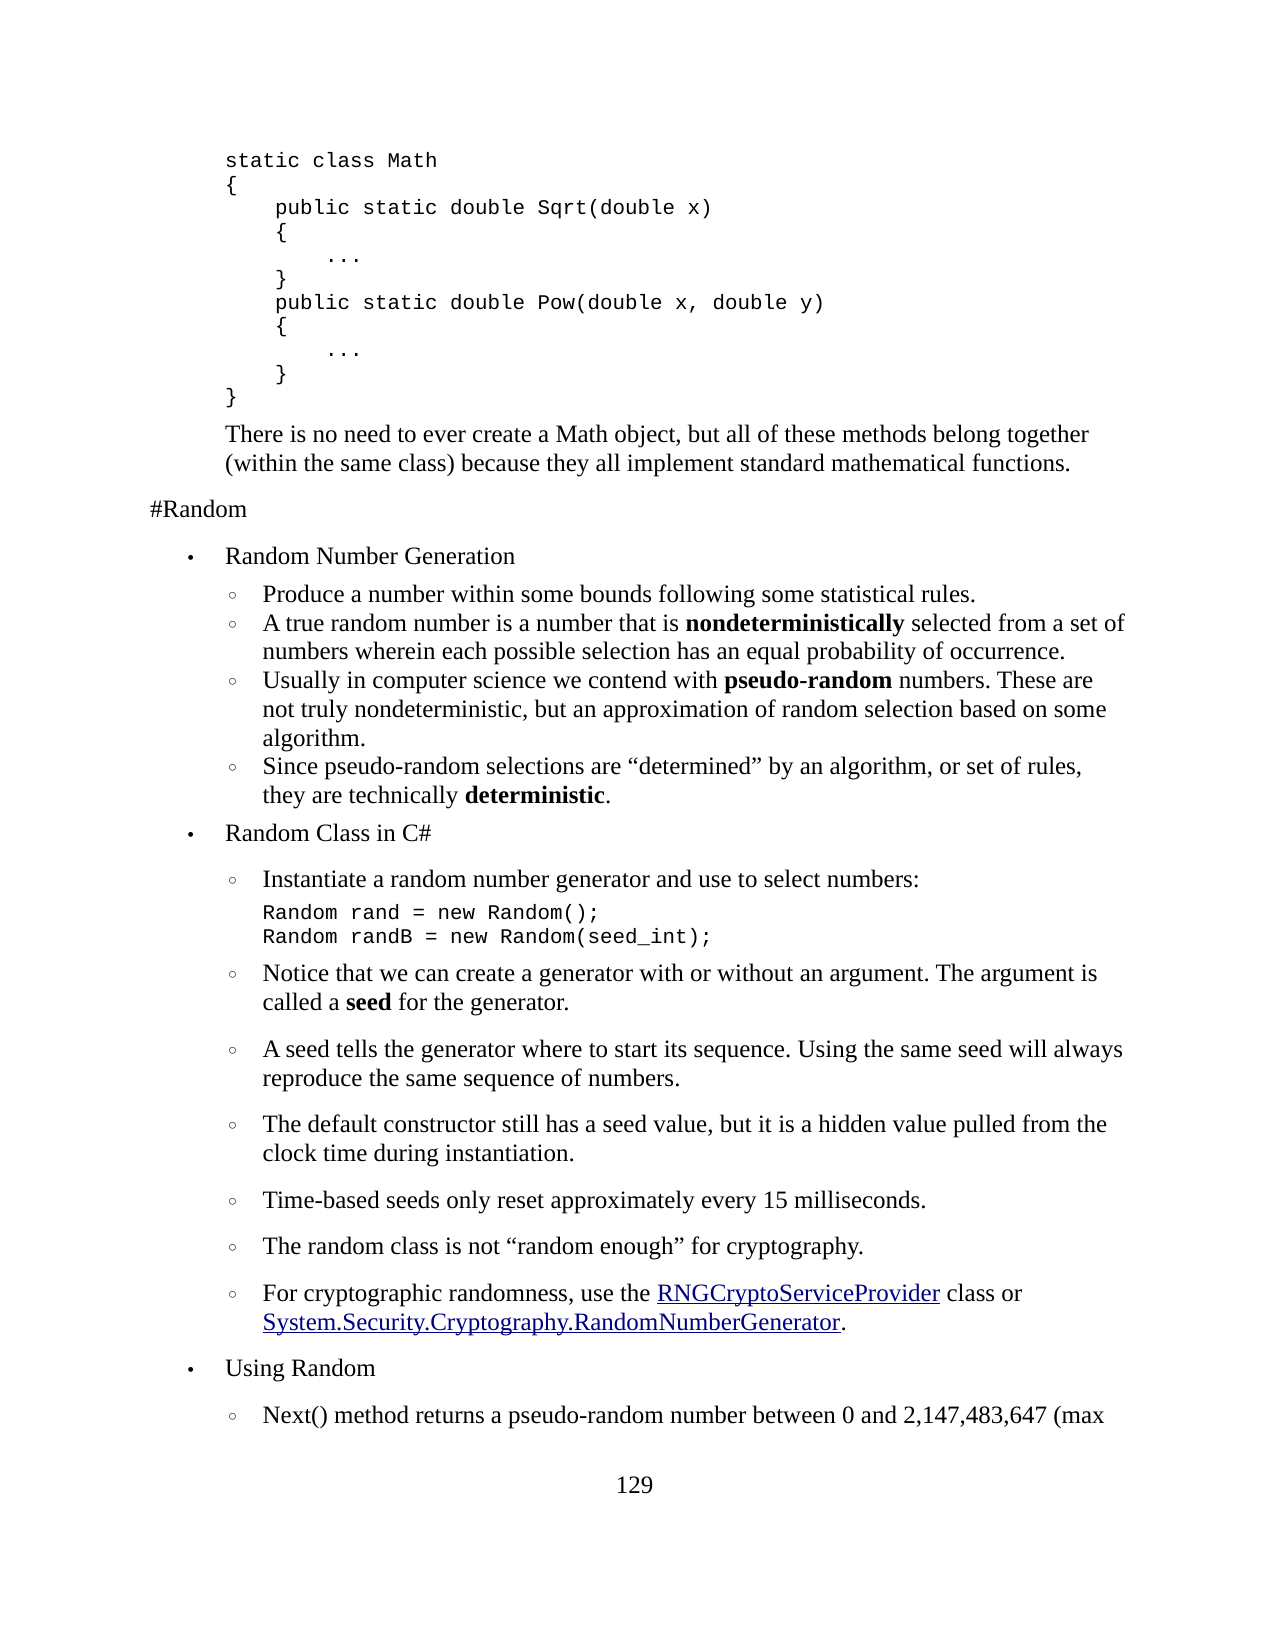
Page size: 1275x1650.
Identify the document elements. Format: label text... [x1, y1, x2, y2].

list Time-based seeds only reset approximately every 15 milliseconds. [225, 1185, 1125, 1213]
list public static double Sqrt(double x) [187, 197, 1125, 221]
list Next() method returns a pseudo-random number between 0 and 2,147,483,647 (max [225, 1400, 1125, 1429]
list Random randB = new Random(seed_int); [225, 926, 1125, 949]
list A seed tells the generator where to start its sequence. Using the same seed will always reproduce the same sequence of numbers. [225, 1034, 1125, 1091]
list { [187, 221, 1125, 244]
list For cryptographic randomness, use the RNGCryptoServiceProvider class or System.Security.Cryptography.RandomNumberGenerator. [225, 1278, 1125, 1336]
list Produce a number within some bounds following some statistical rules. [225, 579, 1125, 608]
list Using Random [187, 1353, 1125, 1382]
list { [187, 316, 1125, 339]
list } [187, 268, 1125, 292]
list static class Math [187, 150, 1125, 174]
list ... [187, 244, 1125, 268]
list Random Class in C# [187, 818, 1125, 847]
list public static double Pow(double x, double y) [187, 292, 1125, 316]
list { [187, 174, 1125, 197]
list The default constructor still has a seed value, but it is a hidden value pulled from the clock time during instantiation. [225, 1109, 1125, 1167]
text #Random [150, 494, 1125, 523]
list Notice that we can create a generator with or without an argument. The argument is called a seed for the generator. [225, 958, 1125, 1016]
list There is no need to ever create a Math object, but all of these methods belong together (within the same class) because they all implement standard mathematical functions. [187, 419, 1125, 477]
list } [187, 363, 1125, 386]
list Usually in computer science we contend with pseudo-random numbers. These are not truly nondeterministic, but an approximation of random selection based on some algorithm. [225, 665, 1125, 751]
list } [187, 386, 1125, 410]
list The random class is not “random enough” for cryptography. [225, 1231, 1125, 1260]
list Random Number Generation [187, 541, 1125, 570]
list Since pseudo-random selections are “determined” by an algorithm, or set of rules, they are technically deterministic. [225, 751, 1125, 809]
list ... [187, 339, 1125, 363]
list Instantiate a random number generator and use to select numbers: [225, 864, 1125, 893]
list A true random number is a number that is nondeterministically selected from a set of numbers wherein each possible selection has an equal probability of occurrence. [225, 608, 1125, 665]
list Random rand = new Random(); [225, 902, 1125, 926]
